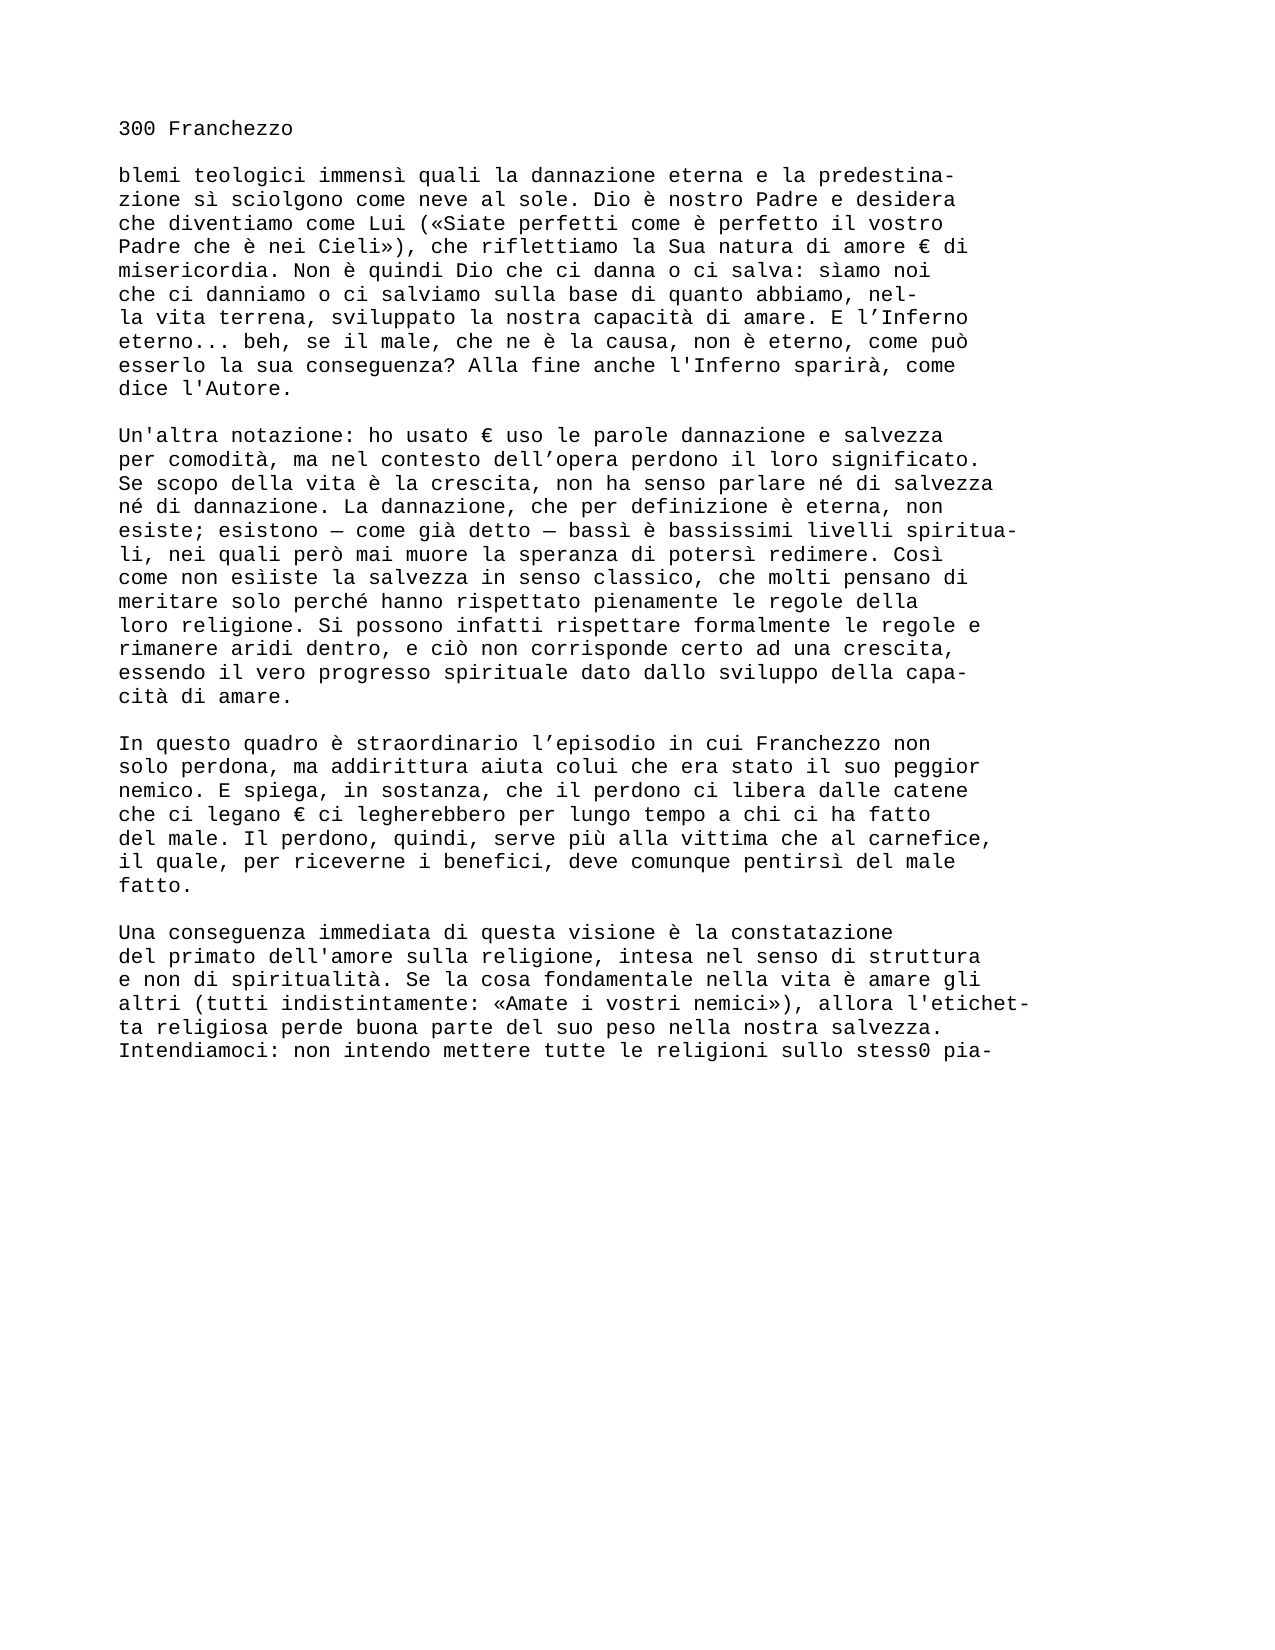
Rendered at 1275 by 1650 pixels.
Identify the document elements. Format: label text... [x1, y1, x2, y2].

text In questo quadro è straordinario l’episodio in cui Franchezzo non [118, 733, 1157, 757]
text solo perdona, ma addirittura aiuta colui che era stato il suo peggior [118, 757, 1157, 780]
text meritare solo perché hanno rispettato pienamente le regole della [118, 591, 1157, 615]
text che ci danniamo o ci salviamo sulla base di quanto abbiamo, nel- [118, 284, 1157, 307]
text del male. Il perdono, quindi, serve più alla vittima che al carnefice, [118, 827, 1157, 851]
text essendo il vero progresso spirituale dato dallo sviluppo della capa- [118, 662, 1157, 686]
text li, nei quali però mai muore la speranza di potersì redimere. Così [118, 544, 1157, 567]
text la vita terrena, sviluppato la nostra capacità di amare. E l’Inferno [118, 307, 1157, 331]
text ta religiosa perde buona parte del suo peso nella nostra salvezza. [118, 1017, 1157, 1040]
text né di dannazione. La dannazione, che per definizione è eterna, non [118, 496, 1157, 520]
text come non esìiste la salvezza in senso classico, che molti pensano di [118, 567, 1157, 591]
text Una conseguenza immediata di questa visione è la constatazione [118, 922, 1157, 946]
text del primato dell'amore sulla religione, intesa nel senso di struttura [118, 946, 1157, 969]
text Padre che è nei Cieli»), che riflettiamo la Sua natura di amore € di [118, 236, 1157, 260]
text blemi teologici immensì quali la dannazione eterna e la predestina- [118, 165, 1157, 189]
text eterno... beh, se il male, che ne è la causa, non è eterno, come può [118, 331, 1157, 354]
text dice l'Autore. [118, 378, 1157, 402]
text che ci legano € ci legherebbero per lungo tempo a chi ci ha fatto [118, 804, 1157, 827]
text nemico. E spiega, in sostanza, che il perdono ci libera dalle catene [118, 780, 1157, 804]
text il quale, per riceverne i benefici, deve comunque pentirsì del male [118, 851, 1157, 875]
text esserlo la sua conseguenza? Alla fine anche l'Inferno sparirà, come [118, 354, 1157, 378]
text rimanere aridi dentro, e ciò non corrisponde certo ad una crescita, [118, 638, 1157, 662]
text Un'altra notazione: ho usato € uso le parole dannazione e salvezza [118, 426, 1157, 449]
text per comodità, ma nel contesto dell’opera perdono il loro significato. [118, 449, 1157, 473]
text misericordia. Non è quindi Dio che ci danna o ci salva: sìamo noi [118, 260, 1157, 284]
text 300 Franchezzo [118, 118, 1157, 142]
text altri (tutti indistintamente: «Amate i vostri nemici»), allora l'etichet- [118, 993, 1157, 1017]
text esiste; esistono — come già detto — bassì è bassissimi livelli spiritua- [118, 520, 1157, 544]
text loro religione. Si possono infatti rispettare formalmente le regole e [118, 615, 1157, 638]
text Se scopo della vita è la crescita, non ha senso parlare né di salvezza [118, 473, 1157, 496]
text fatto. [118, 875, 1157, 898]
text Intendiamoci: non intendo mettere tutte le religioni sullo stess0 pia- [118, 1040, 1157, 1064]
text zione sì sciolgono come neve al sole. Dio è nostro Padre e desidera [118, 189, 1157, 213]
text cità di amare. [118, 686, 1157, 709]
text che diventiamo come Lui («Siate perfetti come è perfetto il vostro [118, 213, 1157, 236]
text e non di spiritualità. Se la cosa fondamentale nella vita è amare gli [118, 969, 1157, 993]
